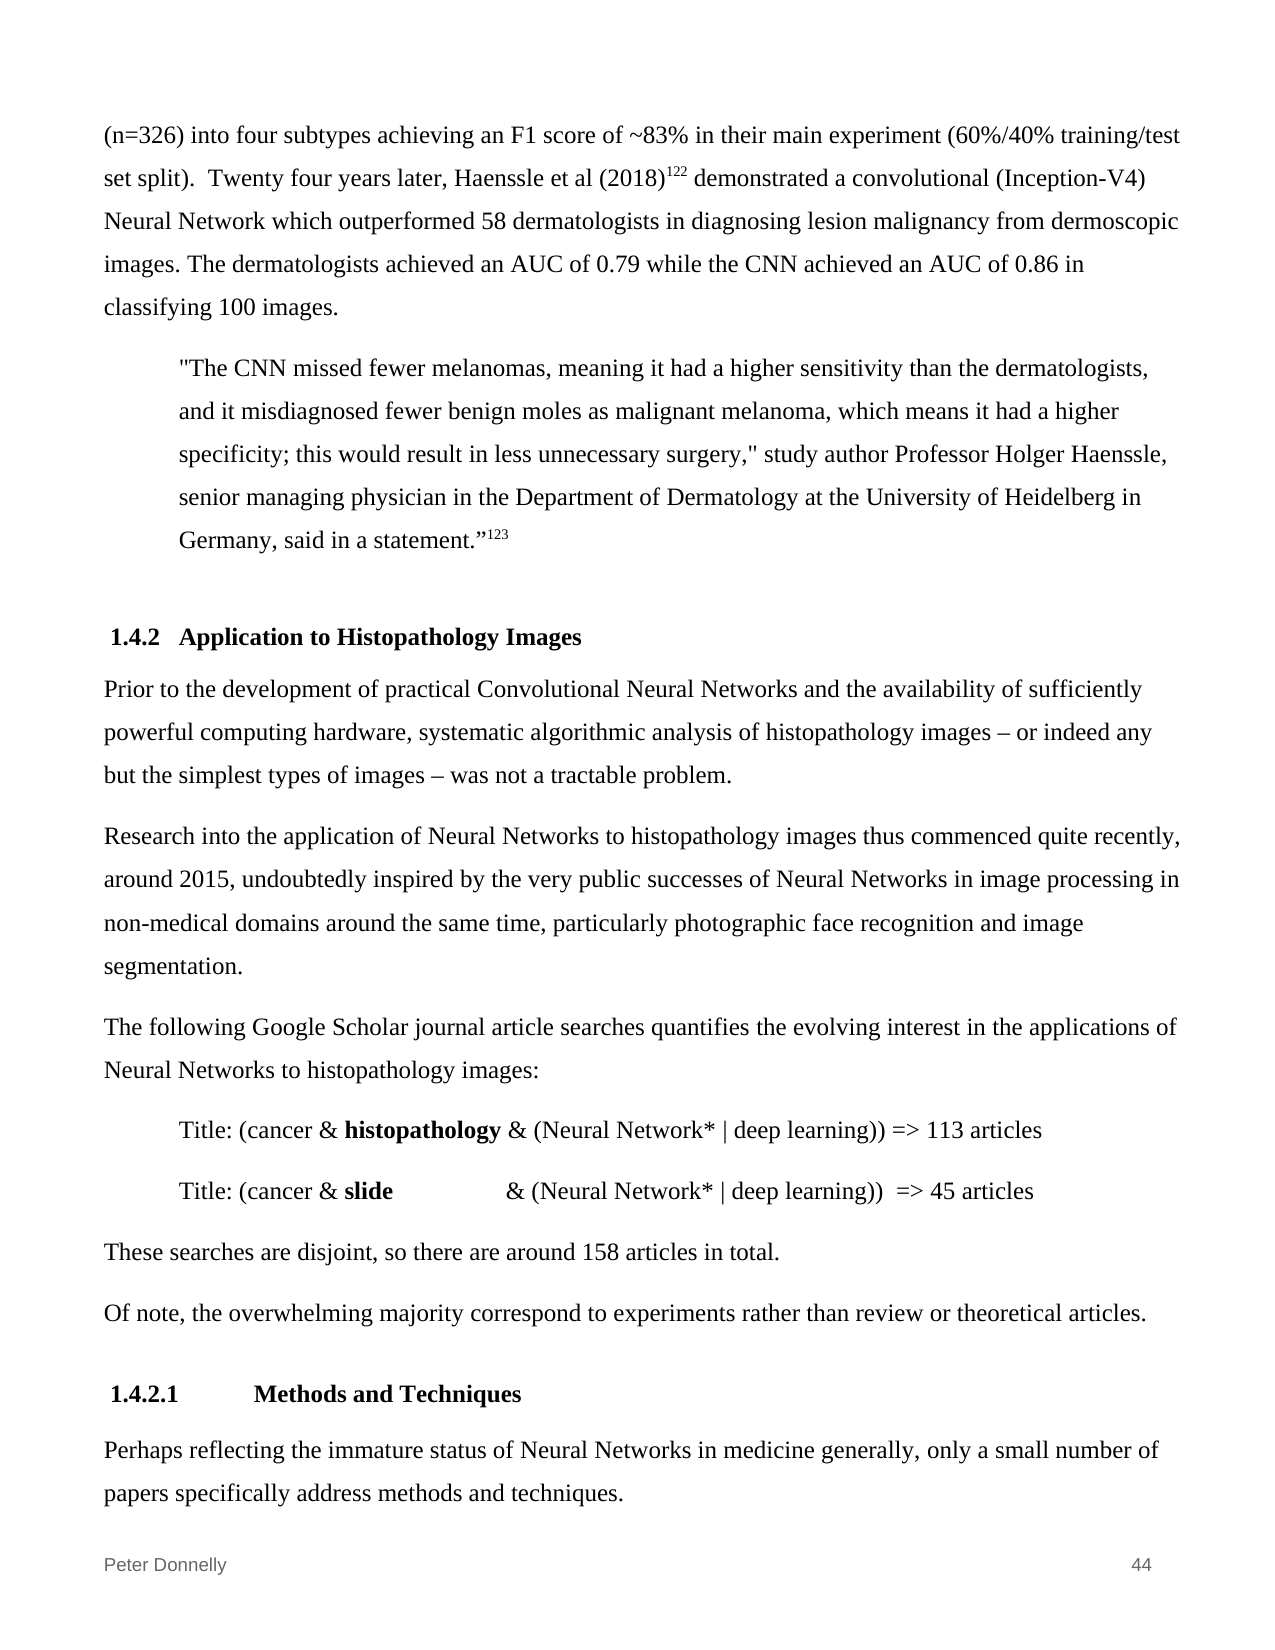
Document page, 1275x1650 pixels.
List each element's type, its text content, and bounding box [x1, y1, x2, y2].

subtitle Methods and Techniques [103, 1379, 1181, 1408]
text Perhaps reflecting the immature status of Neural Networks in medicine generally, only a small number of papers specifically address methods and techniques. [103, 1435, 1181, 1507]
text Title: (cancer & slide & (Neural Network* | deep learning)) => 45 articles [178, 1176, 1181, 1205]
text Of note, the overwhelming majority correspond to experiments rather than review or theoretical articles. [103, 1298, 1181, 1327]
text These searches are disjoint, so there are around 158 articles in total. [103, 1237, 1181, 1266]
text Prior to the development of practical Convolutional Neural Networks and the availability of sufficiently powerful computing hardware, systematic algorithmic analysis of histopathology images – or indeed any but the simplest types of images – was not a tractable problem. [103, 674, 1181, 789]
text (n=326) into four subtypes achieving an F1 score of ~83% in their main experiment (60%/40% training/test set split). Twenty four years later, Haenssle et al (2018) demonstrated a convolutional (Inception-V4) Neural Network which outperformed 58 dermatologists in diagnosing lesion malignancy from dermoscopic images. The dermatologists achieved an AUC of 0.79 while the CNN achieved an AUC of 0.86 in classifying 100 images. [103, 120, 1181, 321]
text The following Google Scholar journal article searches quantifies the evolving interest in the applications of Neural Networks to histopathology images: [103, 1012, 1181, 1083]
text Research into the application of Neural Networks to histopathology images thus commenced quite recently, around 2015, undoubtedly inspired by the very public successes of Neural Networks in image processing in non-medical domains around the same time, particularly photographic face recognition and image segmentation. [103, 821, 1181, 979]
subtitle Application to Histopathology Images [103, 622, 1181, 651]
text "The CNN missed fewer melanomas, meaning it had a higher sensitivity than the dermatologists, and it misdiagnosed fewer benign moles as malignant melanoma, which means it had a higher specificity; this would result in less unnecessary surgery," study author Professor Holger Haenssle, senior managing physician in the Department of Dermatology at the University of Heidelberg in Germany, said in a statement.” [178, 353, 1181, 554]
text Title: (cancer & histopathology & (Neural Network* | deep learning)) => 113 articles [178, 1116, 1181, 1144]
